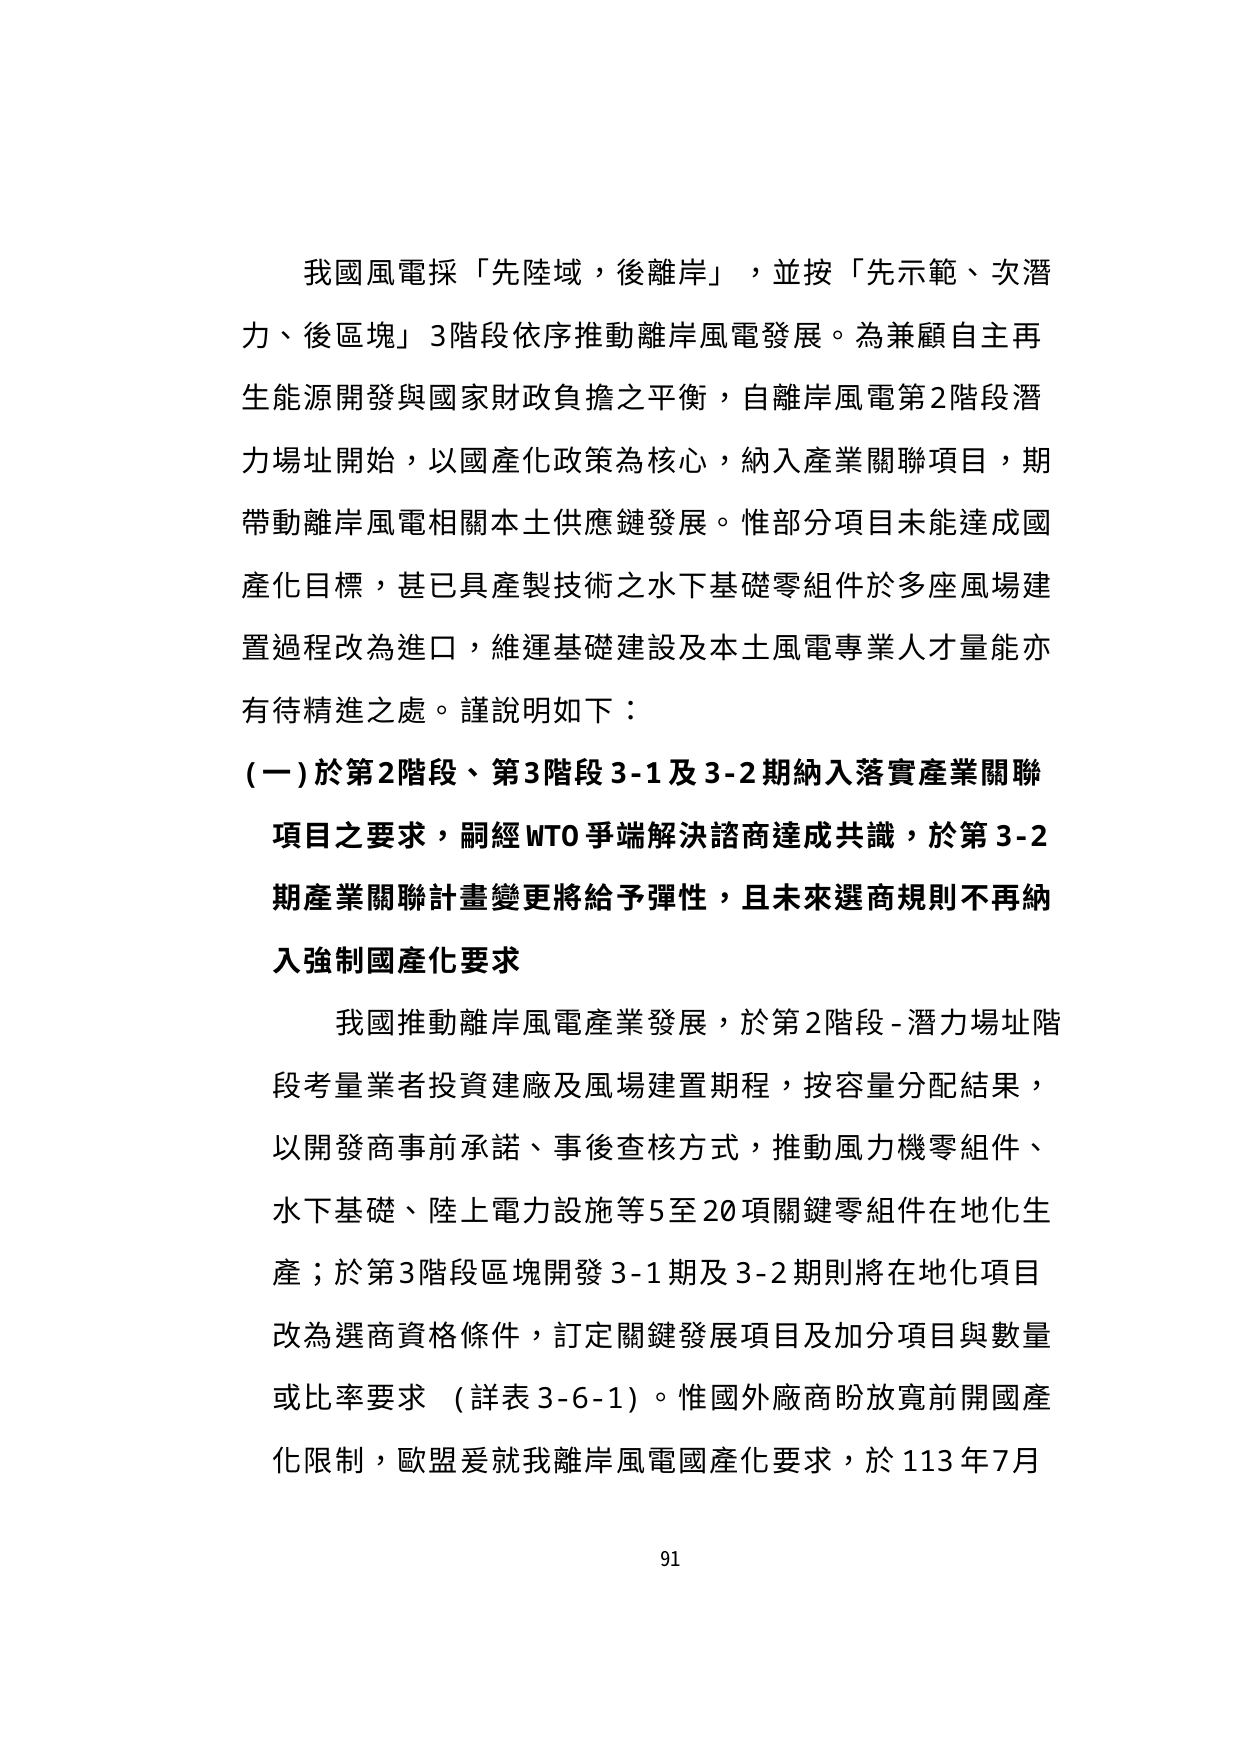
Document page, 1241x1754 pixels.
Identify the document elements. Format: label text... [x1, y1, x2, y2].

text 我國風電採「先陸域，後離岸」，並按「先示範、次潛力、後區塊」3階段依序推動離岸風電發展。為兼顧自主再生能源開發與國家財政負擔之平衡，自離岸風電第2階段潛力場址開始，以國產化政策為核心，納入產業關聯項目，期帶動離岸風電相關本土供應鏈發展。惟部分項目未能達成國產化目標，甚已具產製技術之水下基礎零組件於多座風場建置過程改為進口，維運基礎建設及本土風電專業人才量能亦有待精進之處。謹說明如下： [236, 229, 1063, 729]
text (一)於第2階段、第3階段3-1及3-2期納入落實產業關聯項目之要求，嗣經WTO爭端解決諮商達成共識，於第3-2期產業關聯計畫變更將給予彈性，且未來選商規則不再納入強制國產化要求 [236, 729, 1063, 979]
text 我國推動離岸風電產業發展，於第2階段-潛力場址階段考量業者投資建廠及風場建置期程，按容量分配結果，以開發商事前承諾、事後查核方式，推動風力機零組件、水下基礎、陸上電力設施等5至20項關鍵零組件在地化生產；於第3階段區塊開發3-1期及3-2期則將在地化項目改為選商資格條件，訂定關鍵發展項目及加分項目與數量或比率要求 (詳表3-6-1)。惟國外廠商盼放寬前開國產化限制，歐盟爰就我離岸風電國產化要求，於113年7月 [266, 979, 1063, 1479]
